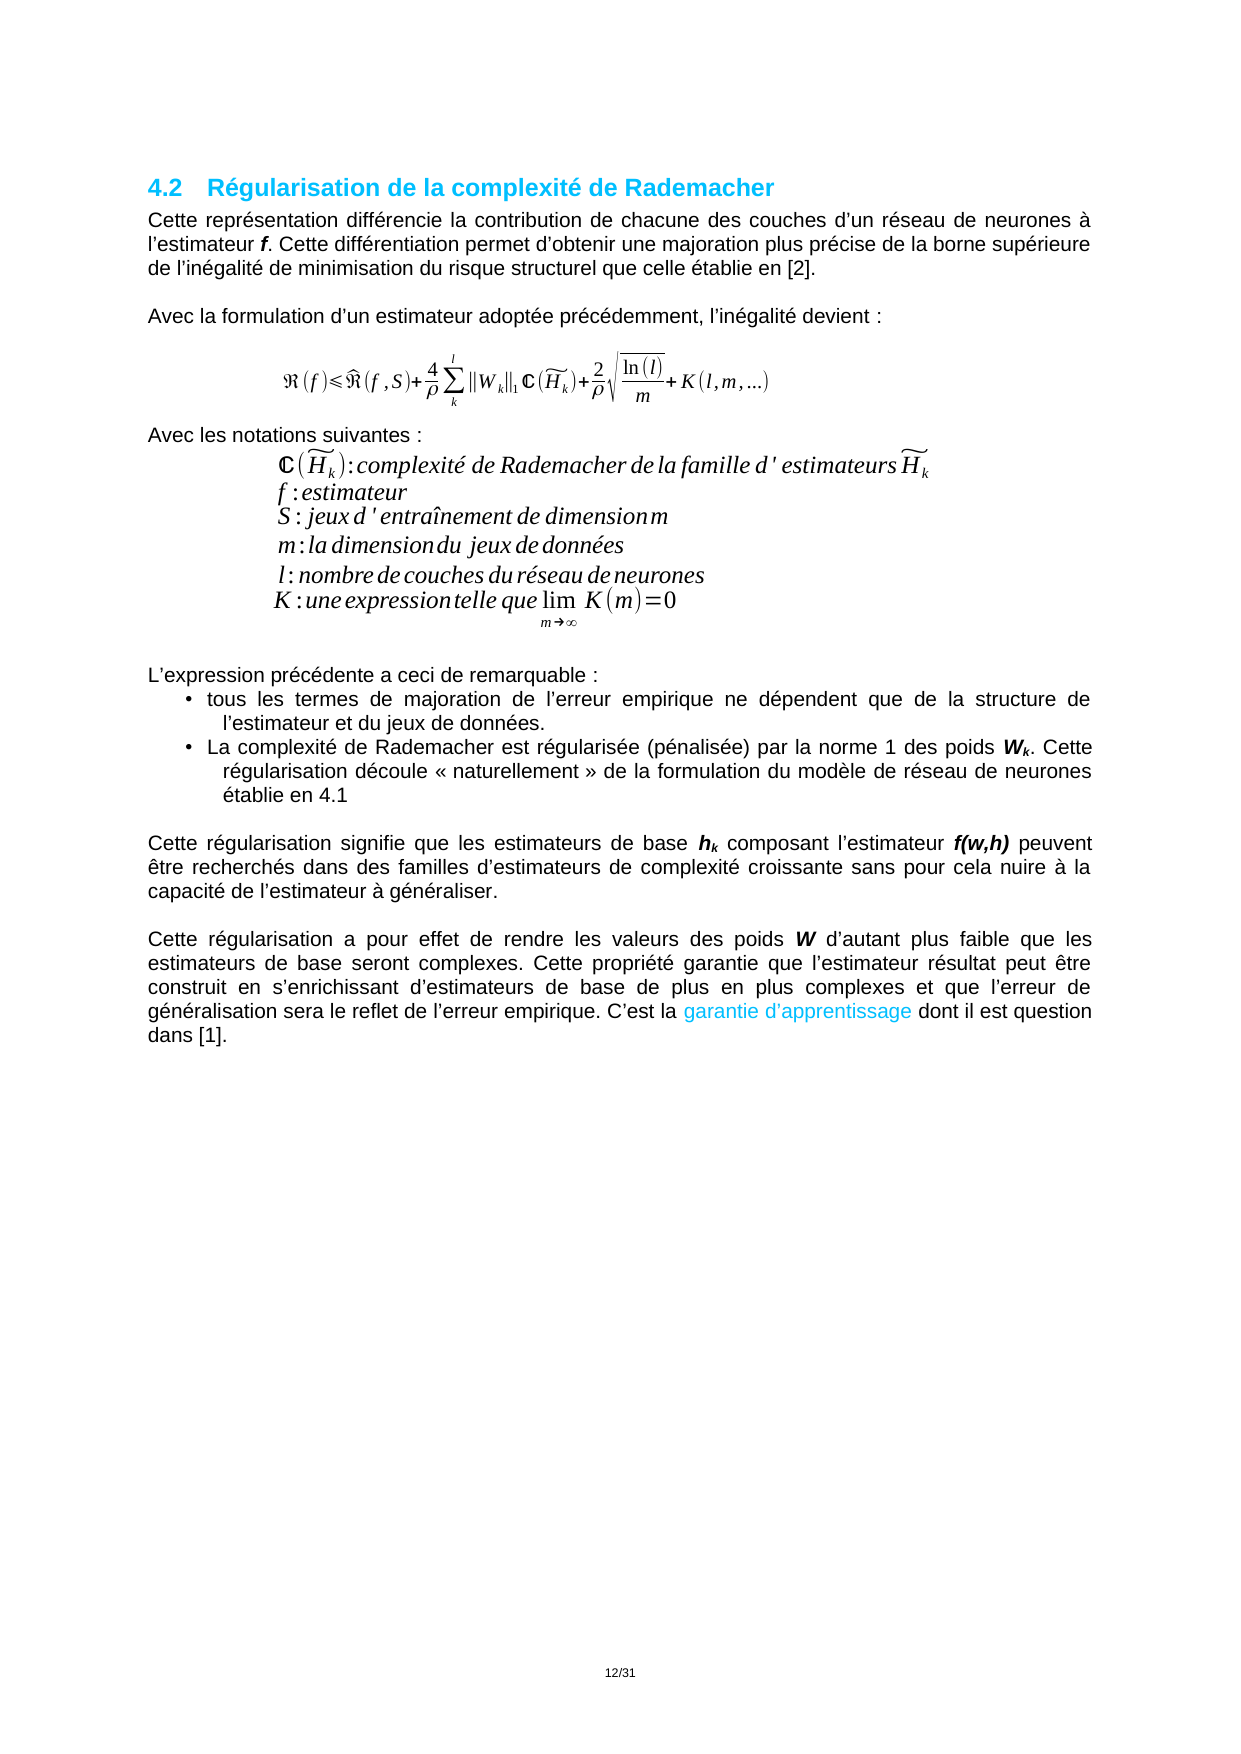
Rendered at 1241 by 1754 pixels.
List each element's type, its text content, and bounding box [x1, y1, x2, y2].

list tous les termes de majoration de l’erreur empirique ne dépendent que de la structure de l’estimateur et du jeux de données. [185, 687, 1092, 735]
text L’expression précédente a ceci de remarquable : [148, 663, 1092, 687]
text Avec la formulation d’un estimateur adoptée précédemment, l’inégalité devient : [148, 303, 1092, 327]
text Cette représentation différencie la contribution de chacune des couches d’un réseau de neurones à l’estimateur f. Cette différentiation permet d’obtenir une majoration plus précise de la borne supérieure de l’inégalité de minimisation du risque structurel que celle établie en [2]. [148, 208, 1092, 279]
subtitle Régularisation de la complexité de Rademacher [148, 173, 1092, 201]
text Cette régularisation a pour effet de rendre les valeurs des poids W d’autant plus faible que les estimateurs de base seront complexes. Cette propriété garantie que l’estimateur résultat peut être construit en s’enrichissant d’estimateurs de base de plus en plus complexes et que l’erreur de généralisation sera le reflet de l’erreur empirique. C’est la garantie d’apprentissage dont il est question dans [1]. [148, 927, 1092, 1046]
text Cette régularisation signifie que les estimateurs de base hk composant l’estimateur f(w,h) peuvent être recherchés dans des familles d’estimateurs de complexité croissante sans pour cela nuire à la capacité de l’estimateur à généraliser. [148, 831, 1092, 903]
text Avec les notations suivantes : [148, 423, 1092, 447]
list La complexité de Rademacher est régularisée (pénalisée) par la norme 1 des poids Wk. Cette régularisation découle « naturellement » de la formulation du modèle de réseau de neurones établie en 4.1 [185, 735, 1092, 807]
